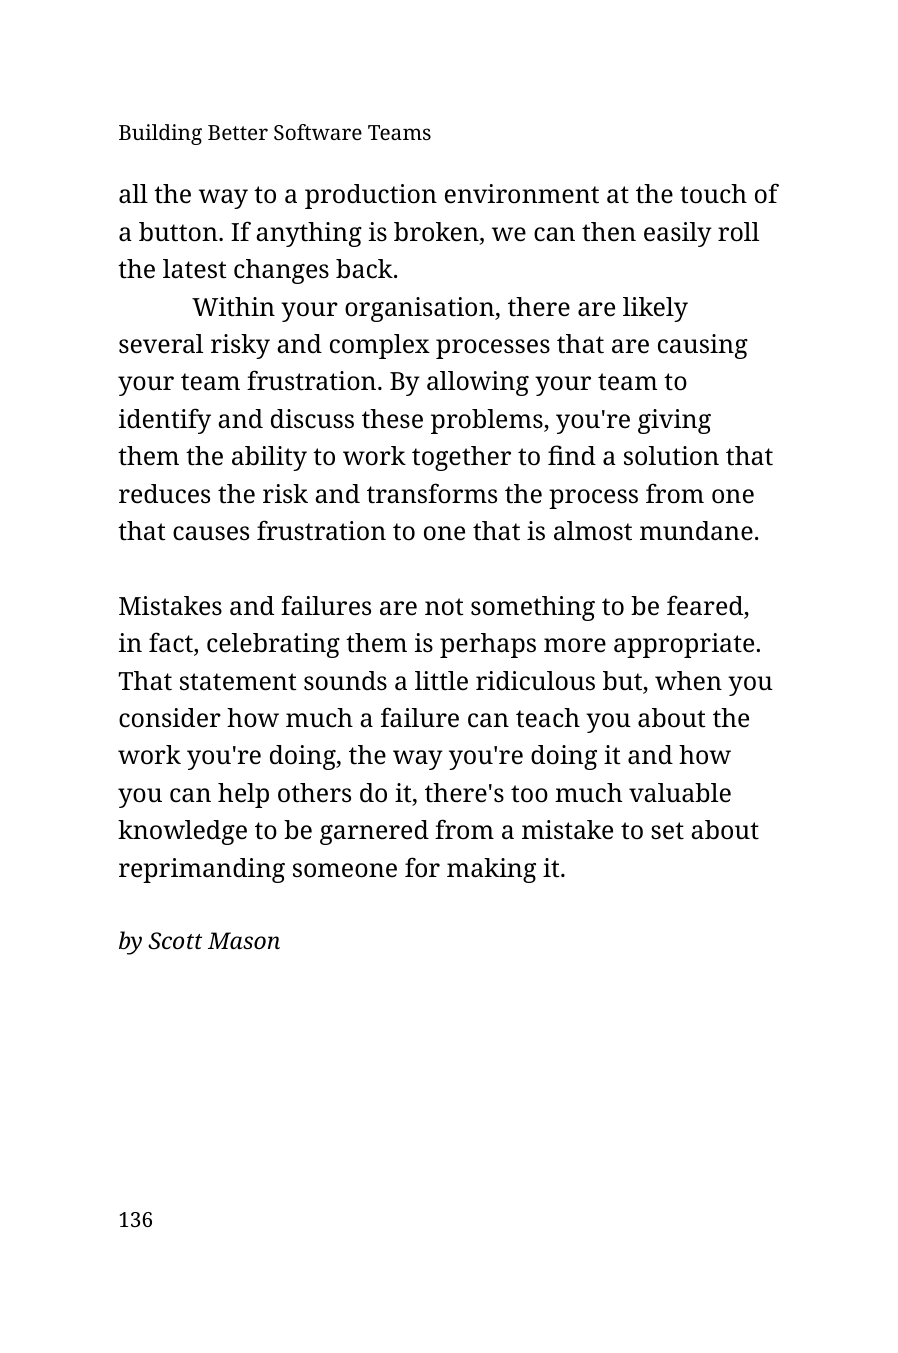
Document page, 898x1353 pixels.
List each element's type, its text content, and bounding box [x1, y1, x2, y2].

text by Scott Mason [118, 925, 779, 956]
text Within your organisation, there are likely several risky and complex processes that are causing your team frustration. By allowing your team to identify and discuss these problems, you're giving them the ability to work together to find a solution that reduces the risk and transforms the process from one that causes frustration to one that is almost mundane. [118, 289, 779, 548]
text Mistakes and failures are not something to be feared, in fact, celebrating them is perhaps more appropriate. That statement sounds a little ridiculous but, when you consider how much a failure can teach you about the work you're doing, the way you're doing it and how you can help others do it, there's too much valuable knowledge to be garnered from a mistake to set about reprimanding someone for making it. [118, 588, 779, 884]
text all the way to a production environment at the touch of a button. If anything is broken, we can then easily roll the latest changes back. [118, 177, 779, 286]
